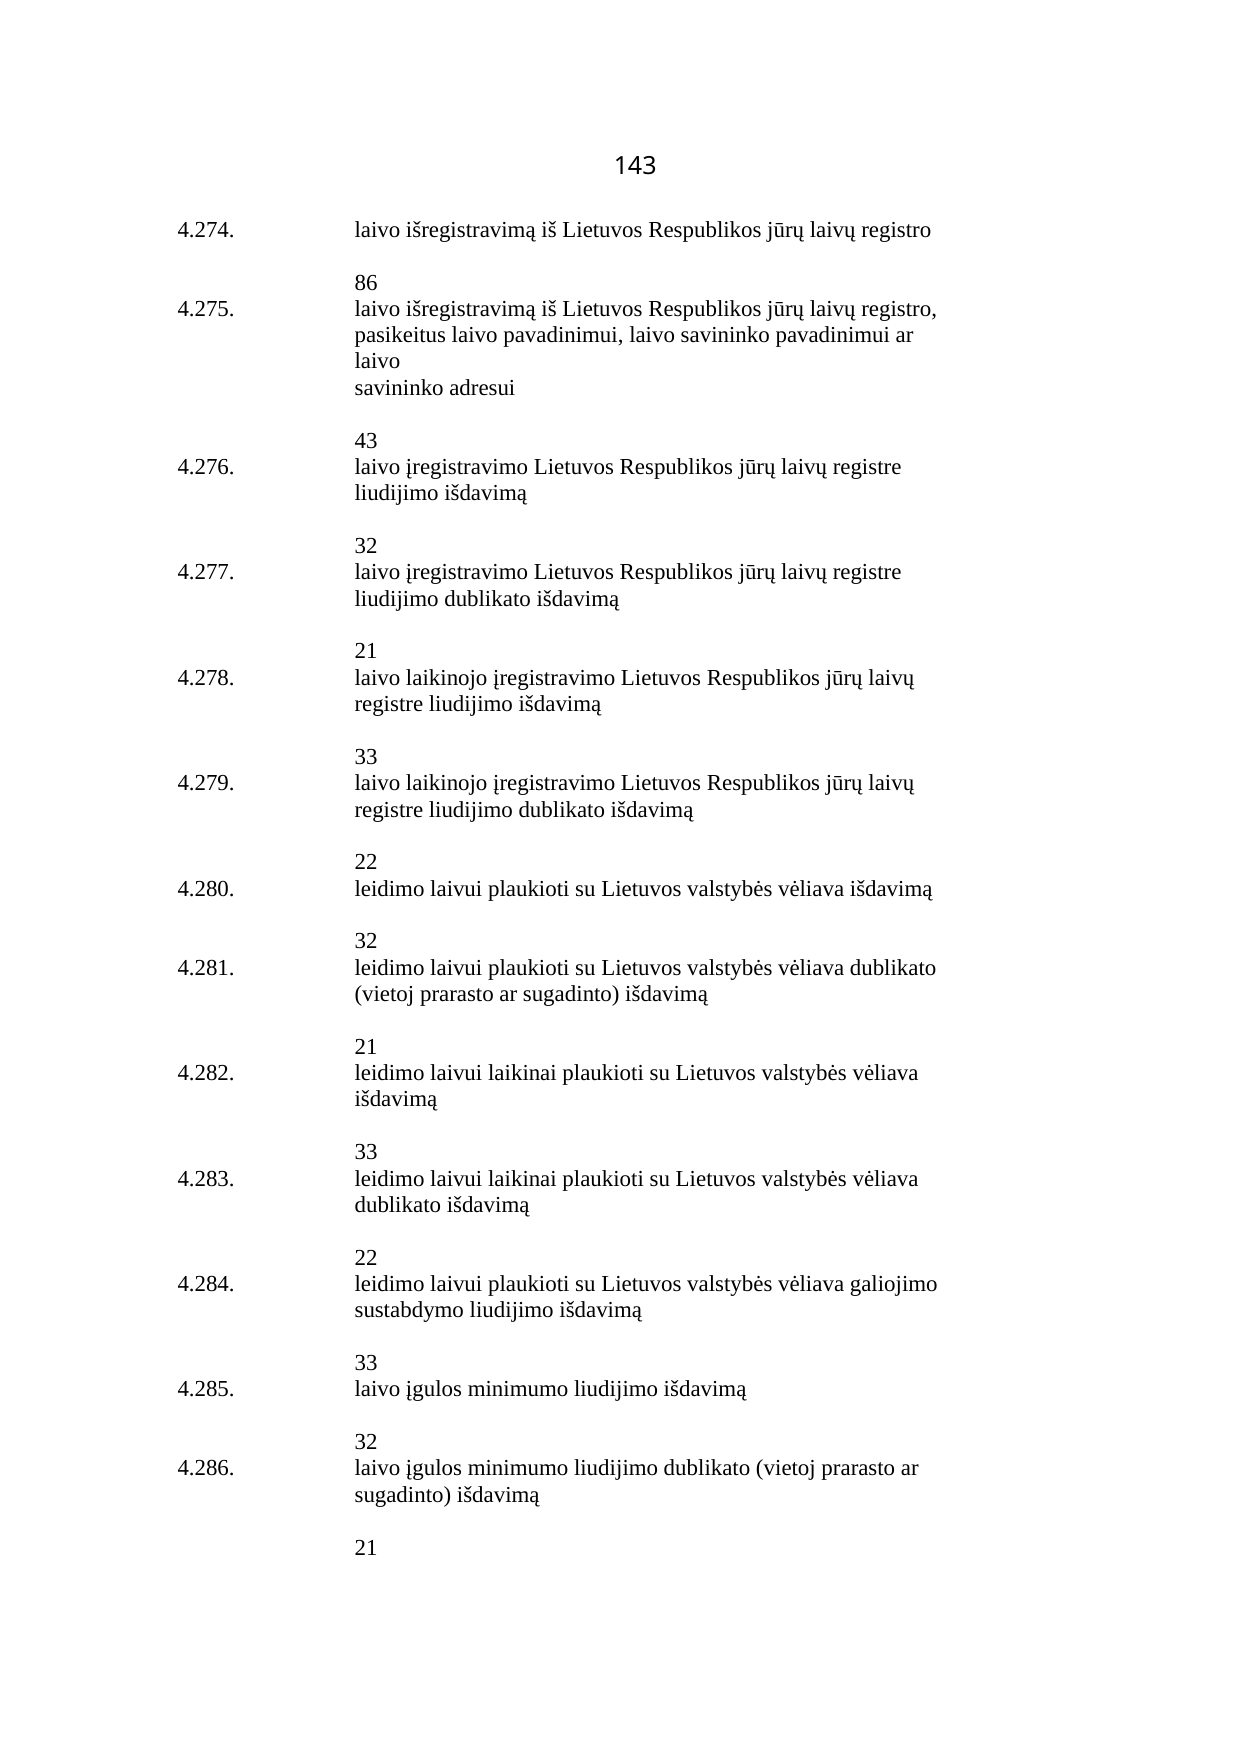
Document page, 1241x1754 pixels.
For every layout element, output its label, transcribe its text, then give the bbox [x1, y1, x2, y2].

text 4.279. laivo laikinojo įregistravimo Lietuvos Respublikos jūrų laivų [177, 769, 945, 796]
text sustabdymo liudijimo išdavimą 33 [354, 1296, 945, 1375]
text 4.281. leidimo laivui plaukioti su Lietuvos valstybės vėliava dublikato [177, 954, 945, 980]
text 4.276. laivo įregistravimo Lietuvos Respublikos jūrų laivų registre [177, 453, 945, 479]
text dublikato išdavimą 22 [354, 1191, 945, 1270]
text sugadinto) išdavimą 21 [354, 1481, 945, 1560]
text 4.284. leidimo laivui plaukioti su Lietuvos valstybės vėliava galiojimo [177, 1270, 945, 1296]
text 4.275. laivo išregistravimą iš Lietuvos Respublikos jūrų laivų registro, [177, 295, 945, 321]
text 4.282. leidimo laivui laikinai plaukioti su Lietuvos valstybės vėliava [177, 1059, 945, 1086]
text 4.285. laivo įgulos minimumo liudijimo išdavimą 32 [177, 1375, 945, 1454]
text liudijimo išdavimą 32 [354, 479, 945, 558]
text 4.274. laivo išregistravimą iš Lietuvos Respublikos jūrų laivų registro 86 [177, 216, 945, 295]
text 4.280. leidimo laivui plaukioti su Lietuvos valstybės vėliava išdavimą 32 [177, 875, 945, 954]
text (vietoj prarasto ar sugadinto) išdavimą 21 [354, 980, 945, 1059]
text liudijimo dublikato išdavimą 21 [354, 585, 945, 664]
text 4.277. laivo įregistravimo Lietuvos Respublikos jūrų laivų registre [177, 558, 945, 585]
text registre liudijimo dublikato išdavimą 22 [354, 796, 945, 875]
text 4.283. leidimo laivui laikinai plaukioti su Lietuvos valstybės vėliava [177, 1164, 945, 1191]
text pasikeitus laivo pavadinimui, laivo savininko pavadinimui ar laivo [354, 321, 945, 374]
text savininko adresui 43 [354, 374, 945, 453]
text 4.286. laivo įgulos minimumo liudijimo dublikato (vietoj prarasto ar [177, 1454, 945, 1481]
text 4.278. laivo laikinojo įregistravimo Lietuvos Respublikos jūrų laivų [177, 664, 945, 690]
text registre liudijimo išdavimą 33 [354, 690, 945, 769]
text išdavimą 33 [354, 1086, 945, 1164]
